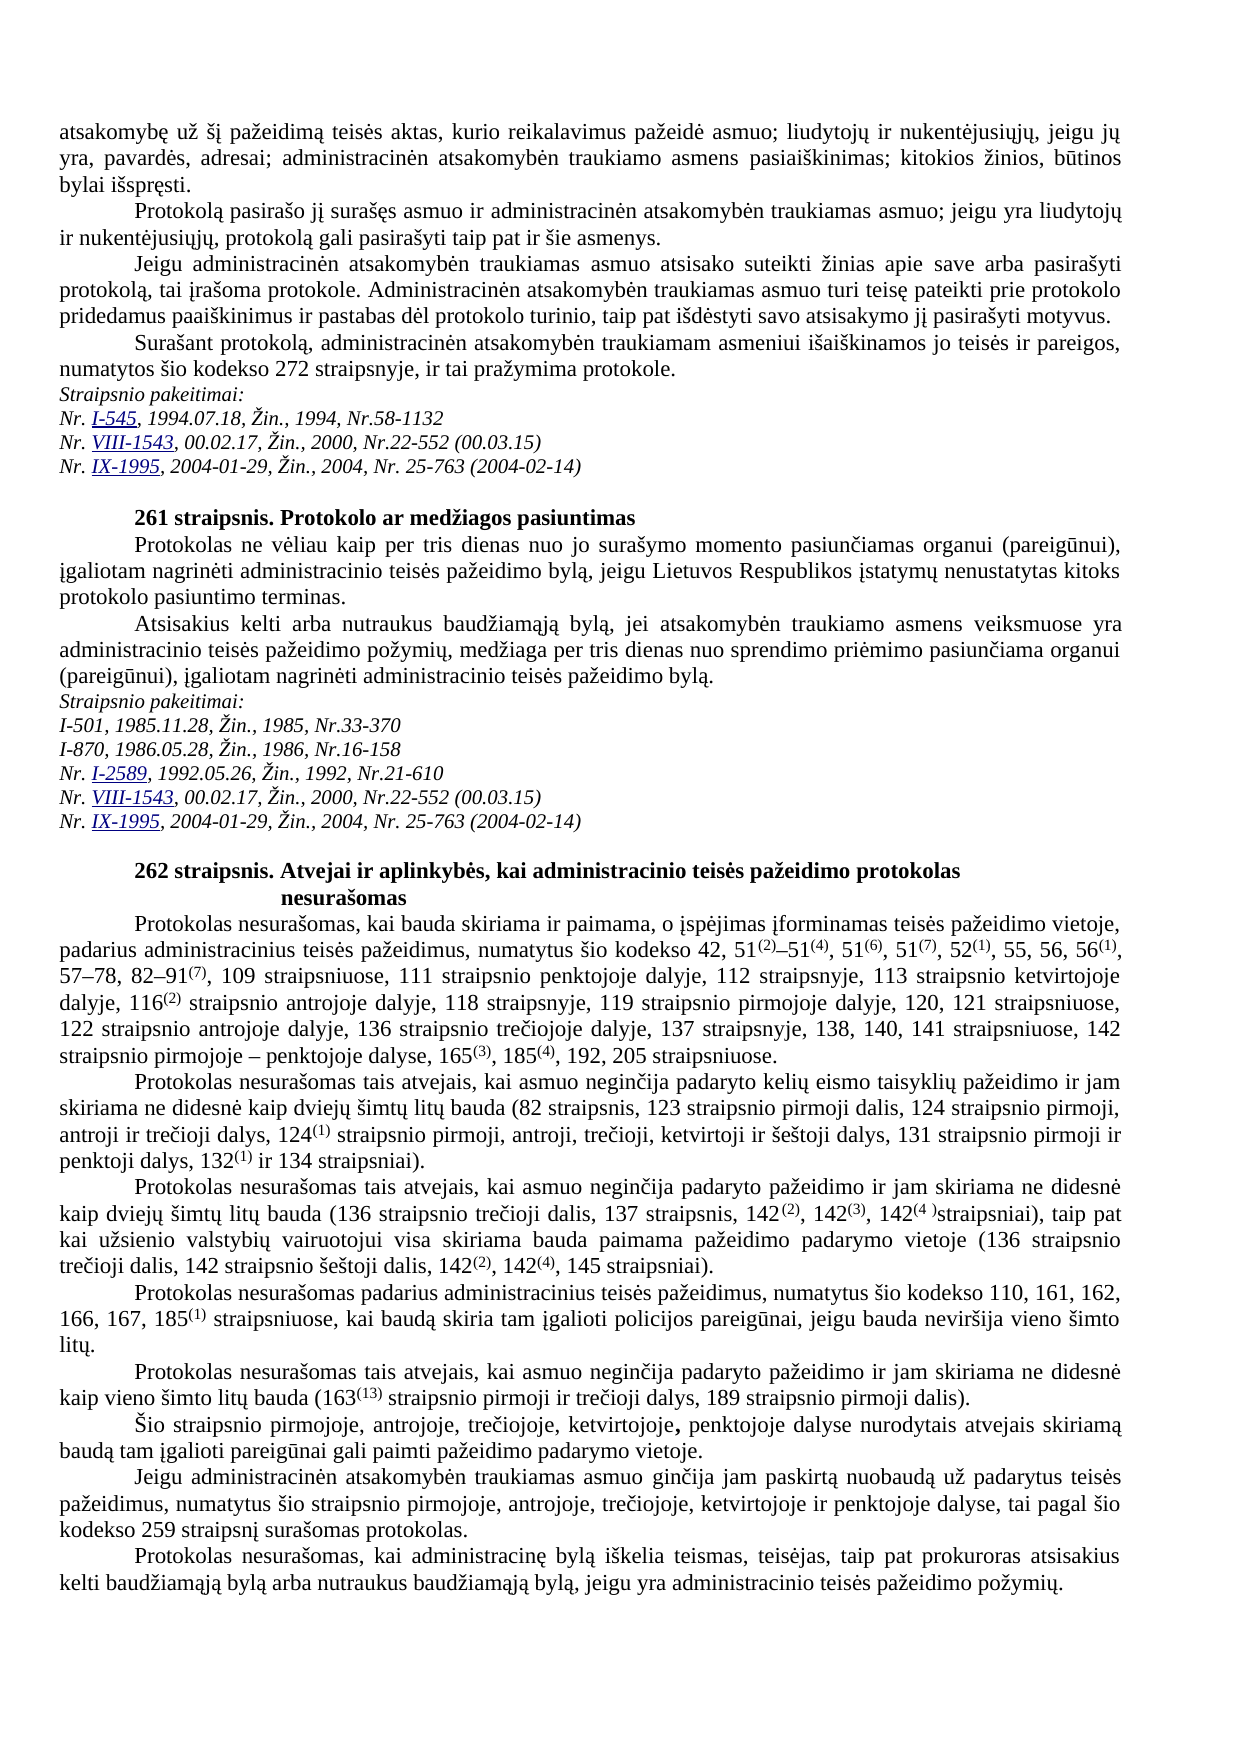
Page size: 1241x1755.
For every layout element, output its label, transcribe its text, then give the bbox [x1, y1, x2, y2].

text 262 straipsnis. Atvejai ir aplinkybės, kai administracinio teisės pažeidimo protokolas [134, 857, 1122, 883]
text Nr. IX-1995, 2004-01-29, Žin., 2004, Nr. 25-763 (2004-02-14) [59, 809, 1122, 833]
text Jeigu administracinėn atsakomybėn traukiamas asmuo ginčija jam paskirtą nuobaudą už padarytus teisės pažeidimus, numatytus šio straipsnio pirmojoje, antrojoje, trečiojoje, ketvirtojoje ir penktojoje dalyse, tai pagal šio kodekso 259 straipsnį surašomas protokolas. [59, 1463, 1122, 1542]
text I-501, 1985.11.28, Žin., 1985, Nr.33-370 [59, 713, 1122, 737]
text Protokolas nesurašomas tais atvejais, kai asmuo neginčija padaryto pažeidimo ir jam skiriama ne didesnė kaip dviejų šimtų litų bauda (136 straipsnio trečioji dalis, 137 straipsnis, 142(2), 142(3), 142(4 )straipsniai), taip pat kai užsienio valstybių vairuotojui visa skiriama bauda paimama pažeidimo padarymo vietoje (136 straipsnio trečioji dalis, 142 straipsnio šeštoji dalis, 142(2), 142(4), 145 straipsniai). [59, 1173, 1122, 1279]
text nesurašomas [281, 883, 1122, 910]
text Straipsnio pakeitimai: [59, 689, 1122, 713]
text I-870, 1986.05.28, Žin., 1986, Nr.16-158 [59, 737, 1122, 761]
text Protokolą pasirašo jį surašęs asmuo ir administracinėn atsakomybėn traukiamas asmuo; jeigu yra liudytojų ir nukentėjusiųjų, protokolą gali pasirašyti taip pat ir šie asmenys. [59, 197, 1122, 250]
text Protokolas nesurašomas, kai bauda skiriama ir paimama, o įspėjimas įforminamas teisės pažeidimo vietoje, padarius administracinius teisės pažeidimus, numatytus šio kodekso 42, 51(2)–51(4), 51(6), 51(7), 52(1), 55, 56, 56(1), 57–78, 82–91(7), 109 straipsniuose, 111 straipsnio penktojoje dalyje, 112 straipsnyje, 113 straipsnio ketvirtojoje dalyje, 116(2) straipsnio antrojoje dalyje, 118 straipsnyje, 119 straipsnio pirmojoje dalyje, 120, 121 straipsniuose, 122 straipsnio antrojoje dalyje, 136 straipsnio trečiojoje dalyje, 137 straipsnyje, 138, 140, 141 straipsniuose, 142 straipsnio pirmojoje – penktojoje dalyse, 165(3), 185(4), 192, 205 straipsniuose. [59, 910, 1122, 1068]
text Jeigu administracinėn atsakomybėn traukiamas asmuo atsisako suteikti žinias apie save arba pasirašyti protokolą, tai įrašoma protokole. Administracinėn atsakomybėn traukiamas asmuo turi teisę pateikti prie protokolo pridedamus paaiškinimus ir pastabas dėl protokolo turinio, taip pat išdėstyti savo atsisakymo jį pasirašyti motyvus. [59, 250, 1122, 329]
text Surašant protokolą, administracinėn atsakomybėn traukiamam asmeniui išaiškinamos jo teisės ir pareigos, numatytos šio kodekso 272 straipsnyje, ir tai pražymima protokole. [59, 329, 1122, 382]
text Šio straipsnio pirmojoje, antrojoje, trečiojoje, ketvirtojoje, penktojoje dalyse nurodytais atvejais skiriamą baudą tam įgalioti pareigūnai gali paimti pažeidimo padarymo vietoje. [59, 1411, 1122, 1463]
text Nr. VIII-1543, 00.02.17, Žin., 2000, Nr.22-552 (00.03.15) [59, 430, 1122, 454]
text Protokolas nesurašomas padarius administracinius teisės pažeidimus, numatytus šio kodekso 110, 161, 162, 166, 167, 185(1) straipsniuose, kai baudą skiria tam įgalioti policijos pareigūnai, jeigu bauda neviršija vieno šimto litų. [59, 1279, 1122, 1358]
text Nr. I-2589, 1992.05.26, Žin., 1992, Nr.21-610 [59, 761, 1122, 785]
text Protokolas nesurašomas tais atvejais, kai asmuo neginčija padaryto pažeidimo ir jam skiriama ne didesnė kaip vieno šimto litų bauda (163(13) straipsnio pirmoji ir trečioji dalys, 189 straipsnio pirmoji dalis). [59, 1358, 1122, 1411]
text Nr. I-545, 1994.07.18, Žin., 1994, Nr.58-1132 [59, 406, 1122, 430]
text Protokolas ne vėliau kaip per tris dienas nuo jo surašymo momento pasiunčiamas organui (pareigūnui), įgaliotam nagrinėti administracinio teisės pažeidimo bylą, jeigu Lietuvos Respublikos įstatymų nenustatytas kitoks protokolo pasiuntimo terminas. [59, 531, 1122, 610]
text Straipsnio pakeitimai: [59, 382, 1122, 406]
text Nr. IX-1995, 2004-01-29, Žin., 2004, Nr. 25-763 (2004-02-14) [59, 454, 1122, 478]
text Atsisakius kelti arba nutraukus baudžiamąją bylą, jei atsakomybėn traukiamo asmens veiksmuose yra administracinio teisės pažeidimo požymių, medžiaga per tris dienas nuo sprendimo priėmimo pasiunčiama organui (pareigūnui), įgaliotam nagrinėti administracinio teisės pažeidimo bylą. [59, 610, 1122, 689]
text Nr. VIII-1543, 00.02.17, Žin., 2000, Nr.22-552 (00.03.15) [59, 785, 1122, 809]
text atsakomybę už šį pažeidimą teisės aktas, kurio reikalavimus pažeidė asmuo; liudytojų ir nukentėjusiųjų, jeigu jų yra, pavardės, adresai; administracinėn atsakomybėn traukiamo asmens pasiaiškinimas; kitokios žinios, būtinos bylai išspręsti. [59, 118, 1122, 197]
text Protokolas nesurašomas, kai administracinę bylą iškelia teismas, teisėjas, taip pat prokuroras atsisakius kelti baudžiamąją bylą arba nutraukus baudžiamąją bylą, jeigu yra administracinio teisės pažeidimo požymių. [59, 1542, 1122, 1595]
text 261 straipsnis. Protokolo ar medžiagos pasiuntimas [59, 504, 1122, 531]
text Protokolas nesurašomas tais atvejais, kai asmuo neginčija padaryto kelių eismo taisyklių pažeidimo ir jam skiriama ne didesnė kaip dviejų šimtų litų bauda (82 straipsnis, 123 straipsnio pirmoji dalis, 124 straipsnio pirmoji, antroji ir trečioji dalys, 124(1) straipsnio pirmoji, antroji, trečioji, ketvirtoji ir šeštoji dalys, 131 straipsnio pirmoji ir penktoji dalys, 132(1) ir 134 straipsniai). [59, 1068, 1122, 1173]
